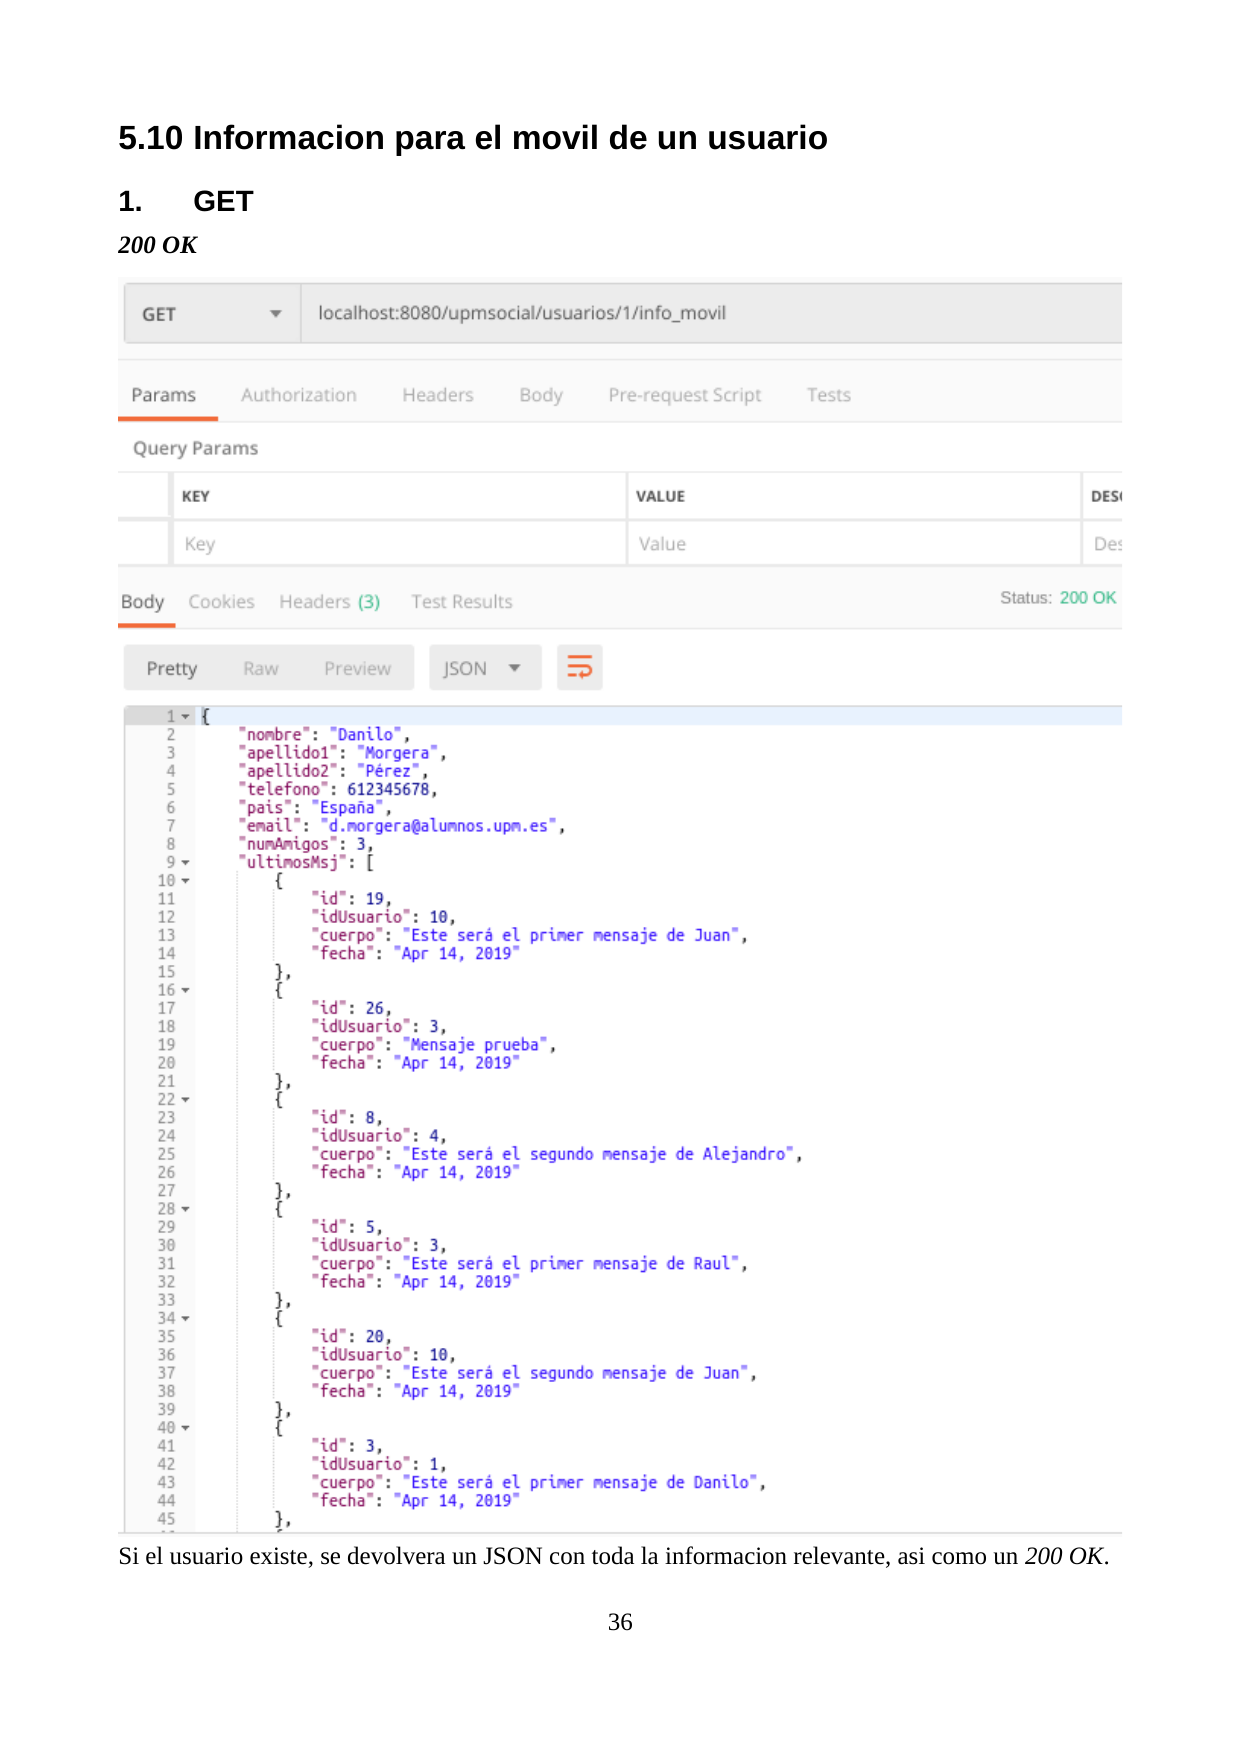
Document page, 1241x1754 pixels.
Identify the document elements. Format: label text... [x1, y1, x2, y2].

subtitle GET [118, 184, 1122, 218]
text 200 OK [118, 230, 1122, 259]
picture [118, 277, 1123, 1537]
subtitle Informacion para el movil de un usuario [118, 118, 1122, 157]
text Si el usuario existe, se devolvera un JSON con toda la informacion relevante, asi como un 200 OK. [118, 1537, 1122, 1570]
